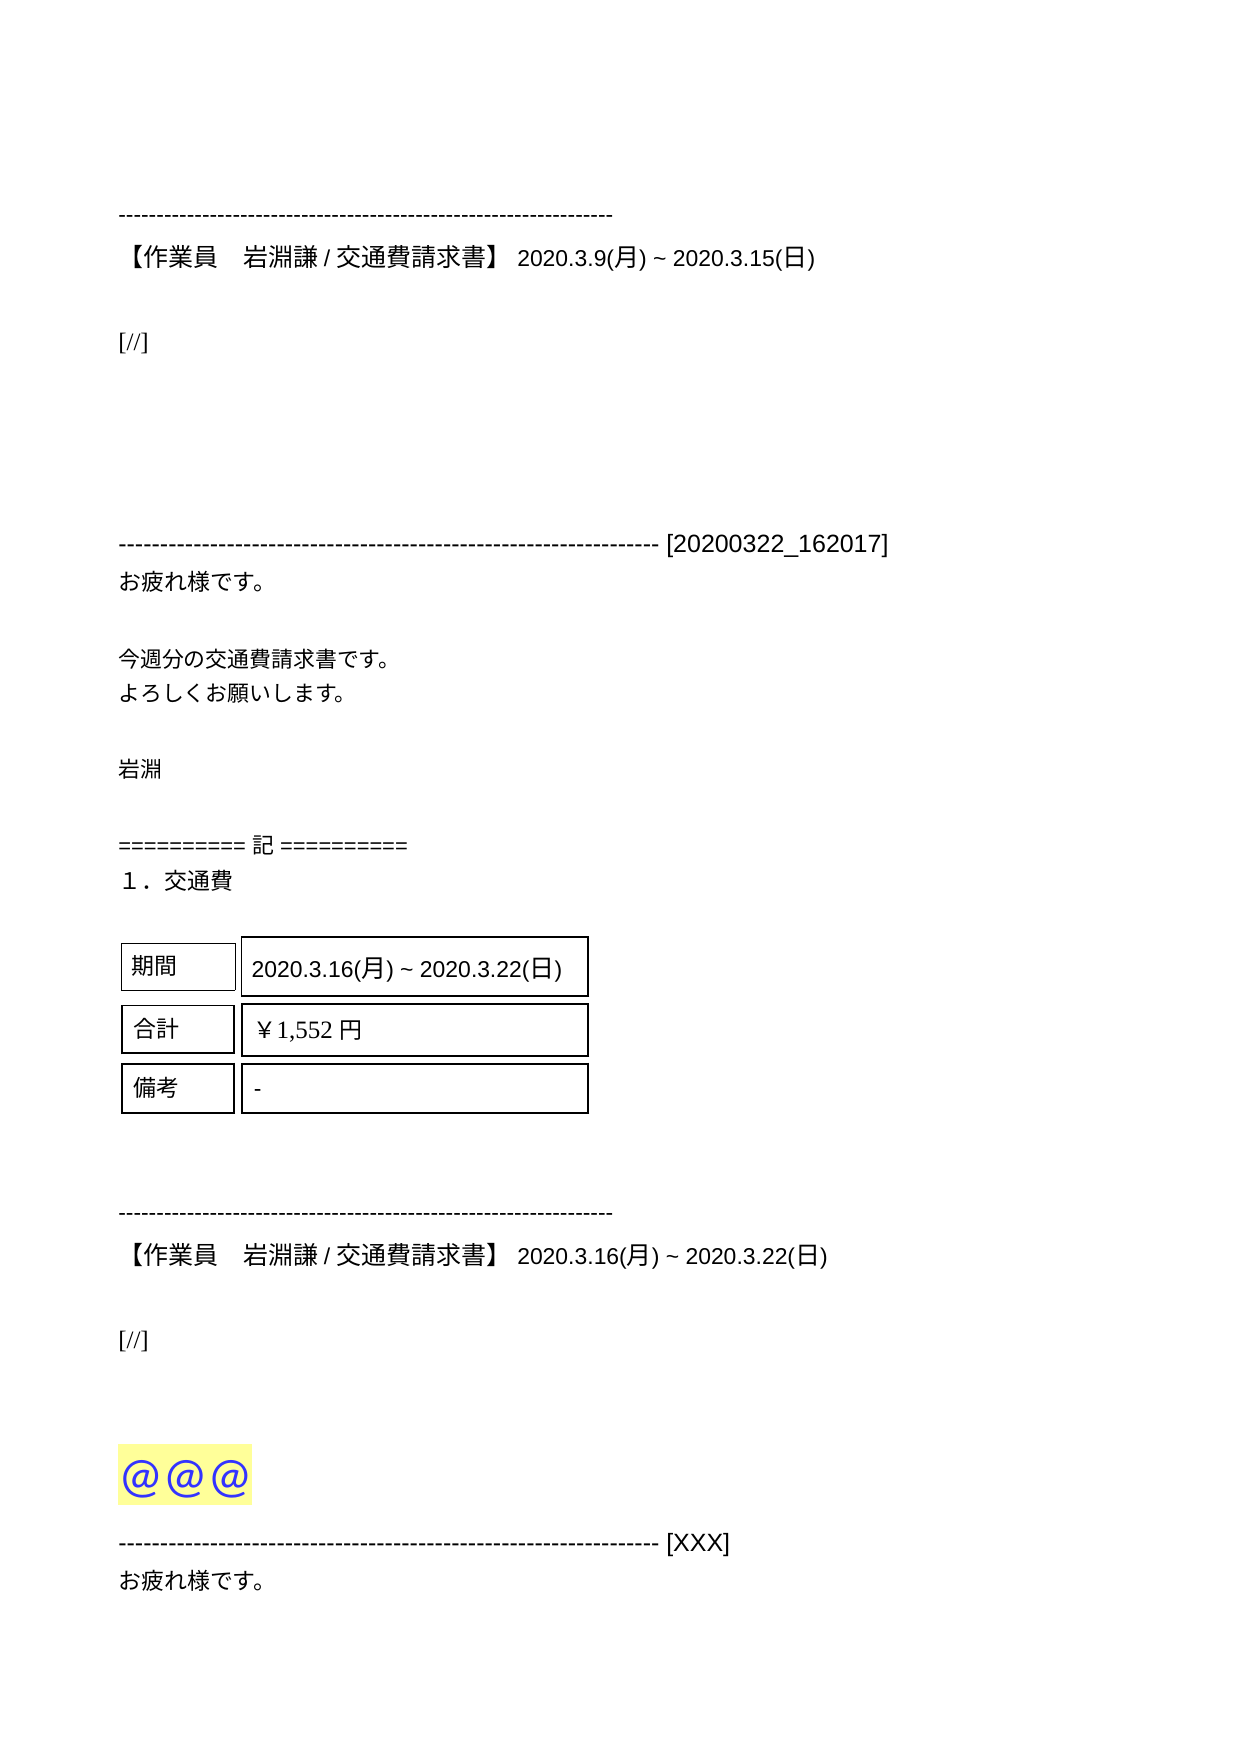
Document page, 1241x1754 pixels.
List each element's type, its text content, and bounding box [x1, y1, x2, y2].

table_cell 備考 [118, 1060, 238, 1117]
text ----------------------------------------------------------------- [20200322_162017] [118, 529, 1122, 558]
text ----------------------------------------------------------------- [XXX] [118, 1528, 1122, 1557]
table_header 期間 [118, 933, 238, 1000]
text 今週分の交通費請求書です。 [118, 647, 1122, 672]
text ----------------------------------------------------------------- [118, 201, 1122, 227]
text ========== 記 ========== [118, 833, 1122, 858]
text 岩淵 [118, 757, 1122, 782]
text [//] [118, 327, 1122, 355]
text [//] [118, 1325, 1122, 1354]
table_cell 合計 [118, 1000, 238, 1060]
table_header 2020.3.16(月) ~ 2020.3.22(日) [238, 933, 592, 1000]
table_cell ￥1,552 円 [238, 1000, 592, 1060]
text ----------------------------------------------------------------- [118, 1199, 1122, 1226]
text @@@ [118, 1444, 1122, 1505]
text お疲れ様です。 [118, 1568, 1122, 1594]
text １．交通費 [118, 868, 1122, 894]
text 【作業員 岩淵謙 / 交通費請求書】 2020.3.9(月) ~ 2020.3.15(日) [118, 237, 1122, 273]
table_cell - [238, 1060, 592, 1117]
text 【作業員 岩淵謙 / 交通費請求書】 2020.3.16(月) ~ 2020.3.22(日) [118, 1236, 1122, 1272]
text お疲れ様です。 [118, 569, 1122, 595]
text よろしくお願いします。 [118, 681, 1122, 707]
